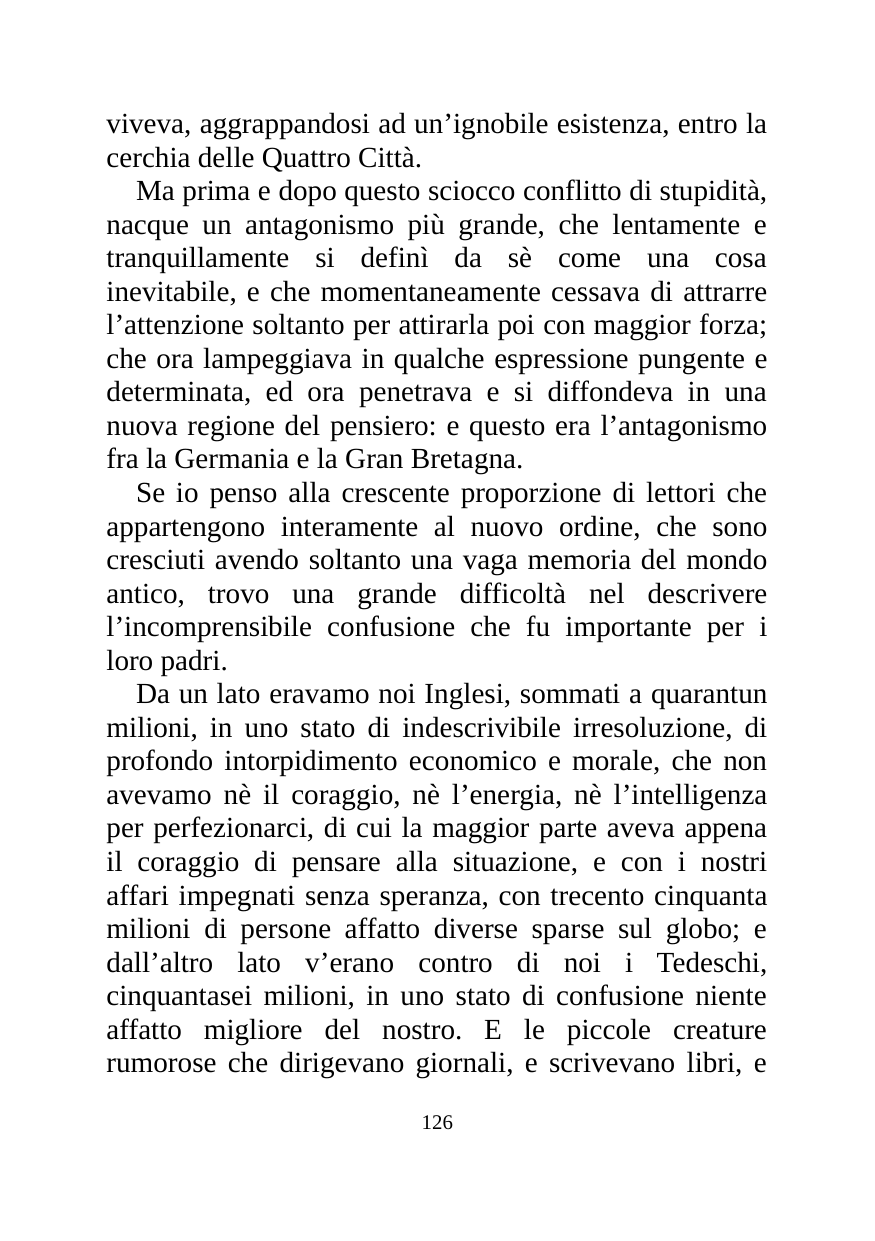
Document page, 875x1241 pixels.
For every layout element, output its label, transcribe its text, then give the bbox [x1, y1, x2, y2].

text Se io penso alla crescente proporzione di lettori che appartengono interamente al nuovo ordine, che sono cresciuti avendo soltanto una vaga memoria del mondo antico, trovo una grande difficoltà nel descrivere l’incomprensibile confusione che fu importante per i loro padri. [106, 475, 768, 676]
text Da un lato eravamo noi Inglesi, sommati a quarantun milioni, in uno stato di indescrivibile irresoluzione, di profondo intorpidimento economico e morale, che non avevamo nè il coraggio, nè l’energia, nè l’intelligenza per perfezionarci, di cui la maggior parte aveva appena il coraggio di pensare alla situazione, e con i nostri affari impegnati senza speranza, con trecento cinquanta milioni di persone affatto diverse sparse sul globo; e dall’altro lato v’erano contro di noi i Tedeschi, cinquantasei milioni, in uno stato di confusione niente affatto migliore del nostro. E le piccole creature rumorose che dirigevano giornali, e scrivevano libri, e [106, 676, 768, 1079]
text viveva, aggrappandosi ad un’ignobile esistenza, entro la cerchia delle Quattro Città. [106, 106, 768, 173]
text Ma prima e dopo questo sciocco conflitto di stupidità, nacque un antagonismo più grande, che lentamente e tranquillamente si definì da sè come una cosa inevitabile, e che momentaneamente cessava di attrarre l’attenzione soltanto per attirarla poi con maggior forza; che ora lampeggiava in qualche espressione pungente e determinata, ed ora penetrava e si diffondeva in una nuova regione del pensiero: e questo era l’antagonismo fra la Germania e la Gran Bretagna. [106, 173, 768, 475]
